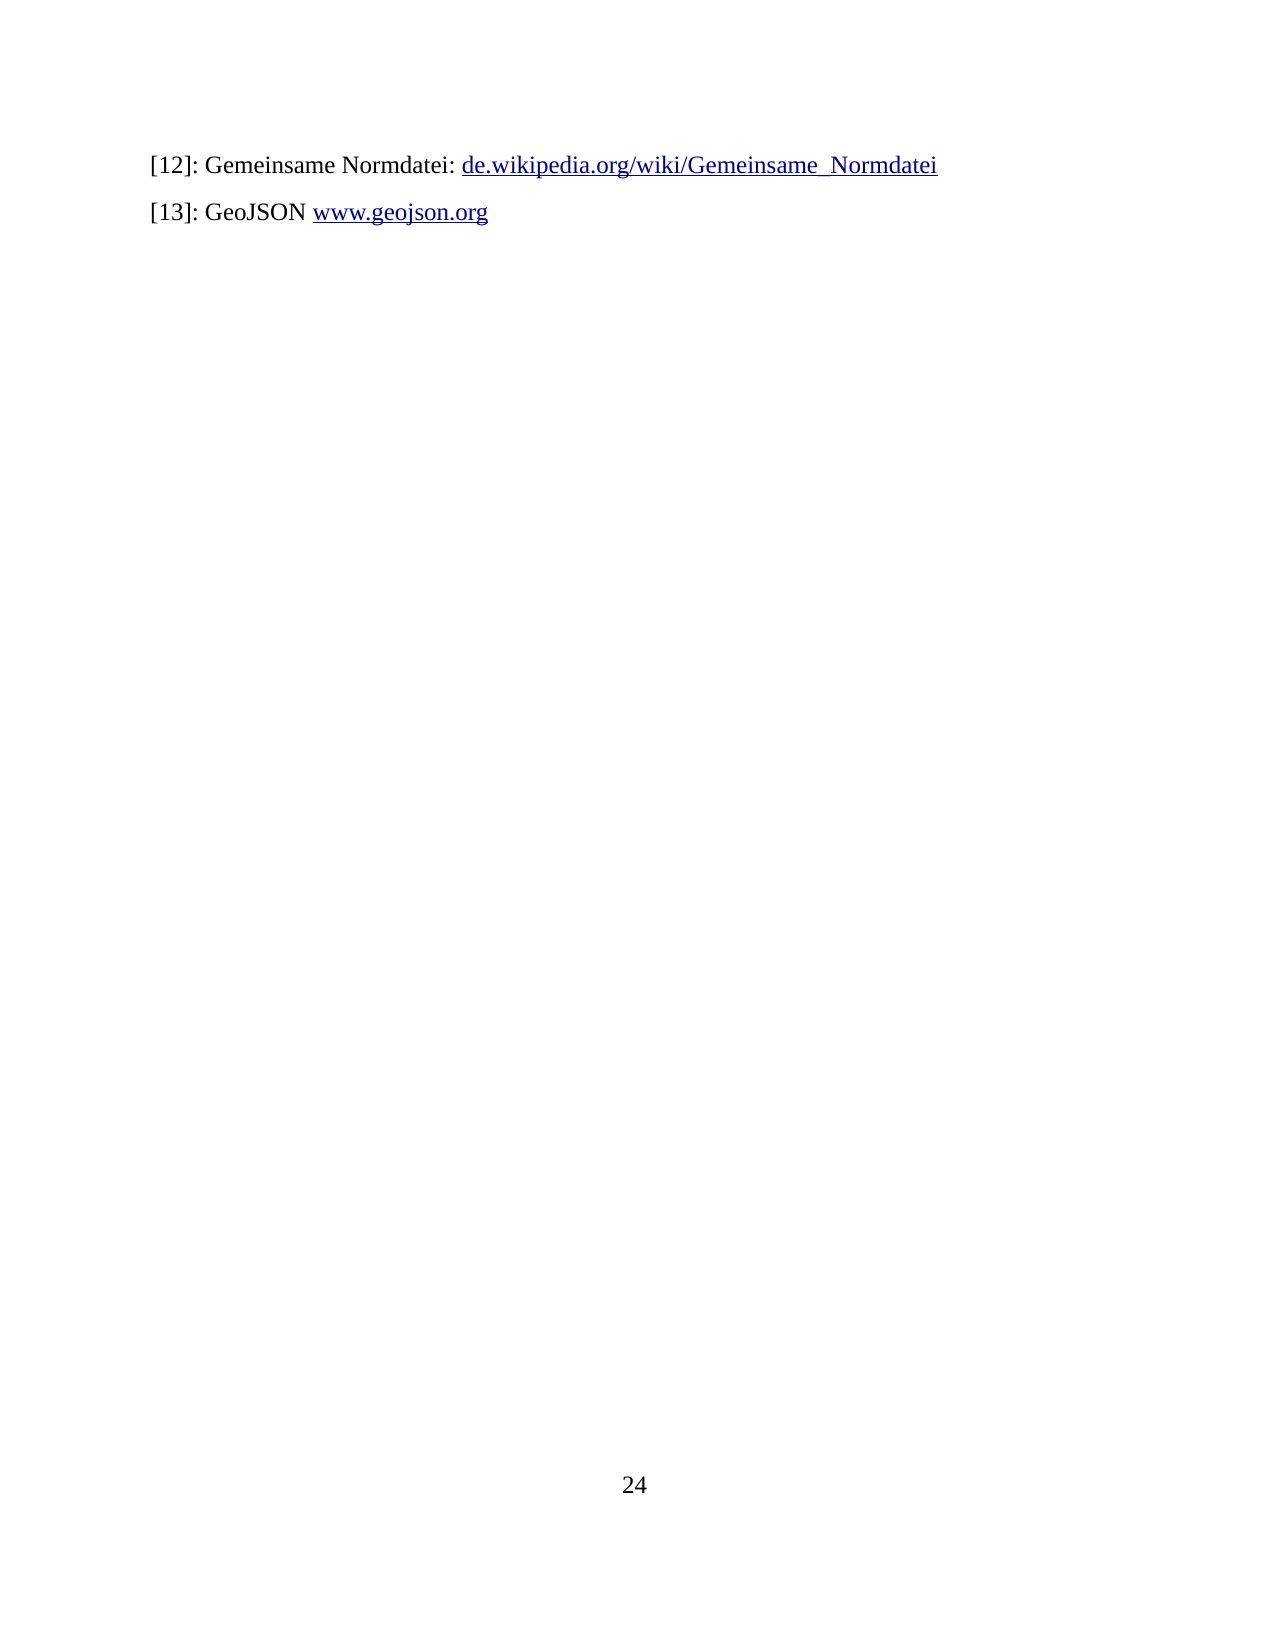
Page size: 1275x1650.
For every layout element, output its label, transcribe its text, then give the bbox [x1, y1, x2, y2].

text [12]: Gemeinsame Normdatei: de.wikipedia.org/wiki/Gemeinsame_Normdatei [150, 150, 1125, 179]
text [13]: GeoJSON www.geojson.org [150, 197, 1125, 225]
